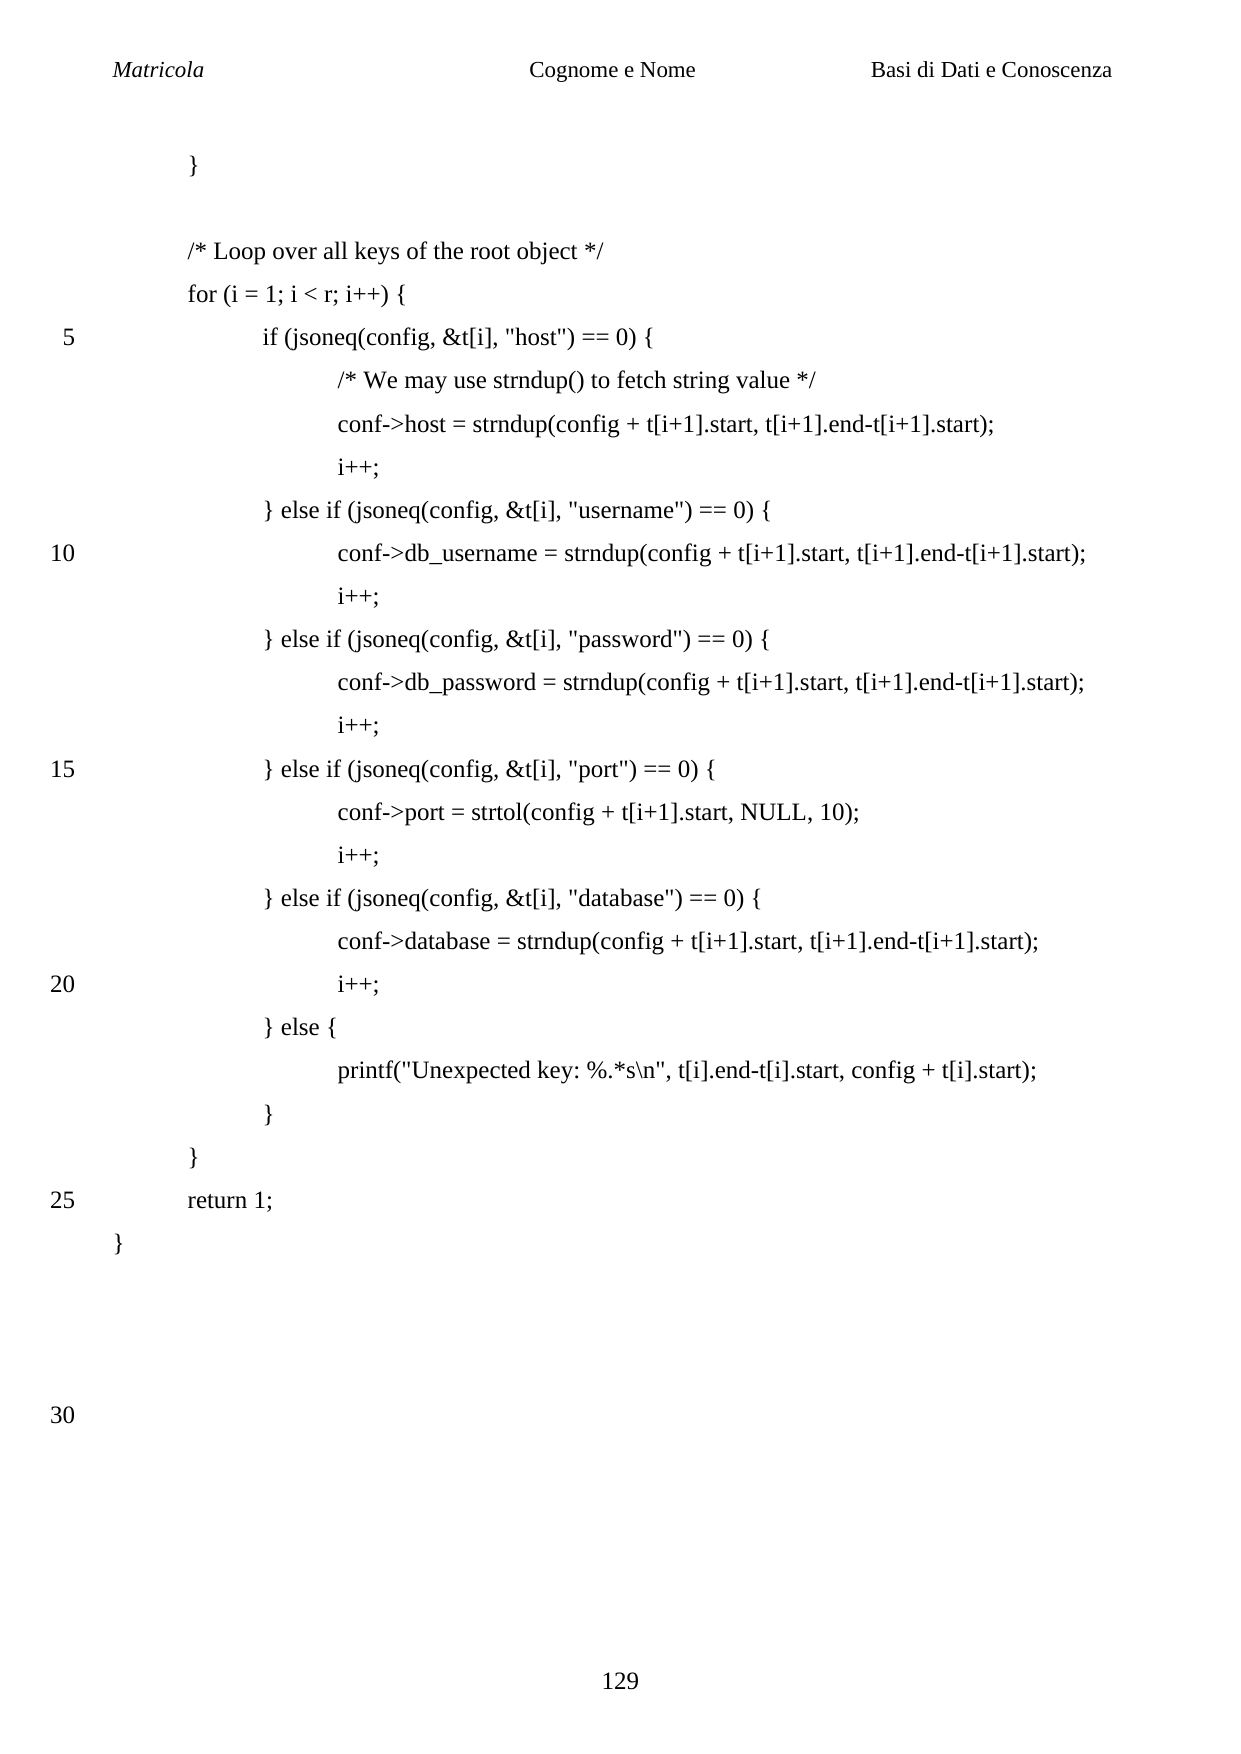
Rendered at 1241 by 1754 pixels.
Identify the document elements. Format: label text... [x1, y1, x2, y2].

text i++; [112, 581, 1128, 610]
text } [112, 1142, 1128, 1171]
text /* Loop over all keys of the root object */ [112, 236, 1128, 265]
text } [112, 150, 1128, 179]
text } else if (jsoneq(config, &t[i], "port") == 0) { [112, 754, 1128, 782]
text i++; [112, 452, 1128, 481]
text i++; [112, 711, 1128, 739]
text } [112, 1099, 1128, 1127]
text } else if (jsoneq(config, &t[i], "password") == 0) { [112, 624, 1128, 653]
text i++; [112, 840, 1128, 869]
text if (jsoneq(config, &t[i], "host") == 0) { [112, 322, 1128, 351]
text conf->host = strndup(config + t[i+1].start, t[i+1].end-t[i+1].start); [112, 409, 1128, 437]
text return 1; [112, 1185, 1128, 1214]
text conf->db_username = strndup(config + t[i+1].start, t[i+1].end-t[i+1].start); [112, 538, 1128, 567]
text conf->port = strtol(config + t[i+1].start, NULL, 10); [112, 797, 1128, 826]
text for (i = 1; i < r; i++) { [112, 279, 1128, 308]
text } else { [112, 1012, 1128, 1041]
text } [112, 1228, 1128, 1257]
text conf->db_password = strndup(config + t[i+1].start, t[i+1].end-t[i+1].start); [112, 667, 1128, 696]
text i++; [112, 969, 1128, 998]
text } else if (jsoneq(config, &t[i], "username") == 0) { [112, 495, 1128, 524]
text conf->database = strndup(config + t[i+1].start, t[i+1].end-t[i+1].start); [112, 926, 1128, 955]
text printf("Unexpected key: %.*s\n", t[i].end-t[i].start, config + t[i].start); [112, 1056, 1128, 1084]
text /* We may use strndup() to fetch string value */ [112, 366, 1128, 394]
text } else if (jsoneq(config, &t[i], "database") == 0) { [112, 883, 1128, 912]
